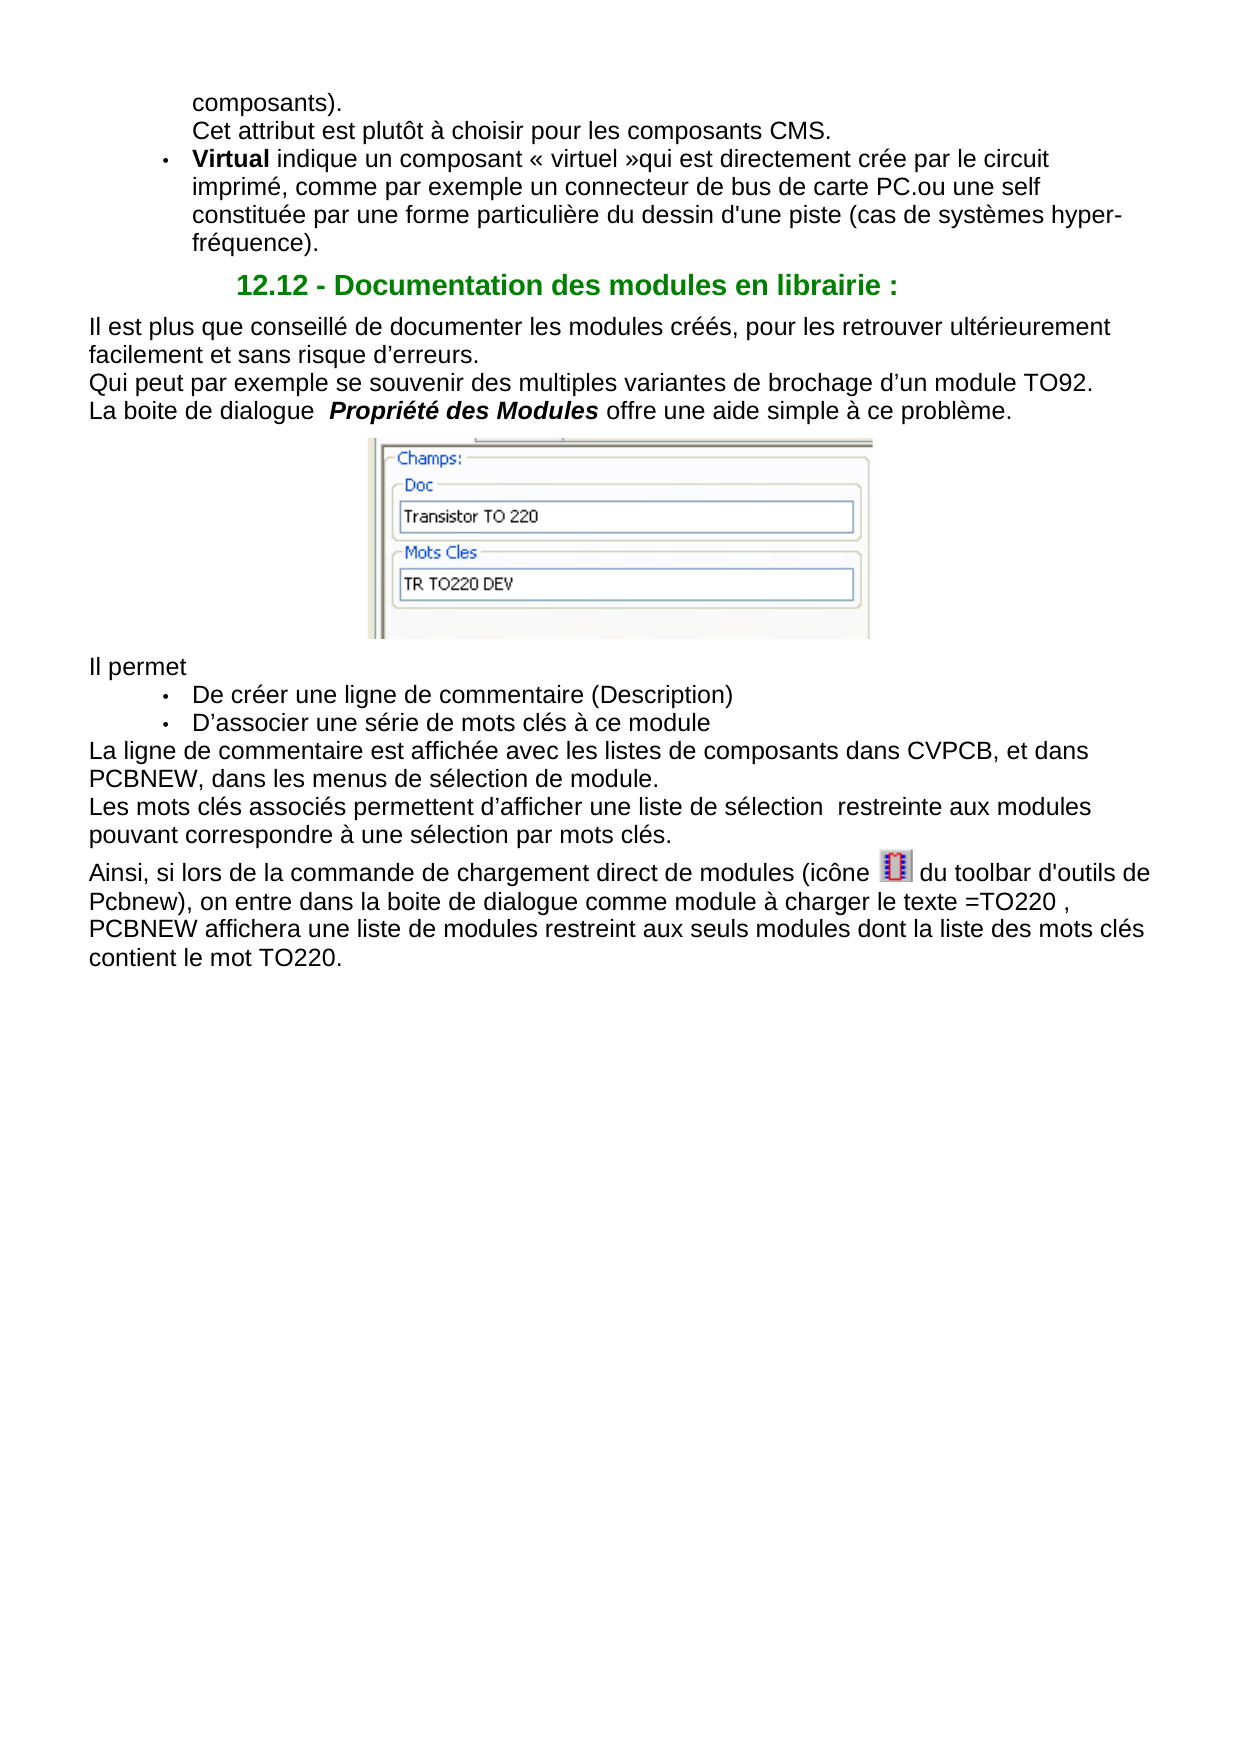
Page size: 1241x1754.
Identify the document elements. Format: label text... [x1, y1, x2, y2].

list composants). Cet attribut est plutôt à choisir pour les composants CMS. [162, 88, 1152, 144]
text La boite de dialogue Propriété des Modules offre une aide simple à ce problème. [88, 397, 1152, 425]
list Virtual indique un composant « virtuel »qui est directement crée par le circuit imprimé, comme par exemple un connecteur de bus de carte PC.ou une self constituée par une forme particulière du dessin d'une piste (cas de systèmes hyper-fréquence). [162, 144, 1152, 257]
text Les mots clés associés permettent d’afficher une liste de sélection restreinte aux modules pouvant correspondre à une sélection par mots clés. [88, 793, 1152, 849]
subtitle Documentation des modules en librairie : [162, 268, 1152, 301]
text Qui peut par exemple se souvenir des multiples variantes de brochage d’un module TO92. [88, 369, 1152, 397]
text La ligne de commentaire est affichée avec les listes de composants dans CVPCB, et dans PCBNEW, dans les menus de sélection de module. [88, 737, 1152, 793]
text Il permet [88, 653, 1152, 681]
text Il est plus que conseillé de documenter les modules créés, pour les retrouver ultérieurement facilement et sans risque d’erreurs. [88, 313, 1152, 369]
list D’associer une série de mots clés à ce module [162, 709, 1152, 737]
list De créer une ligne de commentaire (Description) [162, 681, 1152, 709]
picture [367, 438, 873, 639]
text Ainsi, si lors de la commande de chargement direct de modules (icône du toolbar d'outils de Pcbnew), on entre dans la boite de dialogue comme module à charger le texte =TO220 , PCBNEW affichera une liste de modules restreint aux seuls modules dont la liste des mots clés contient le mot TO220. [88, 849, 1152, 971]
